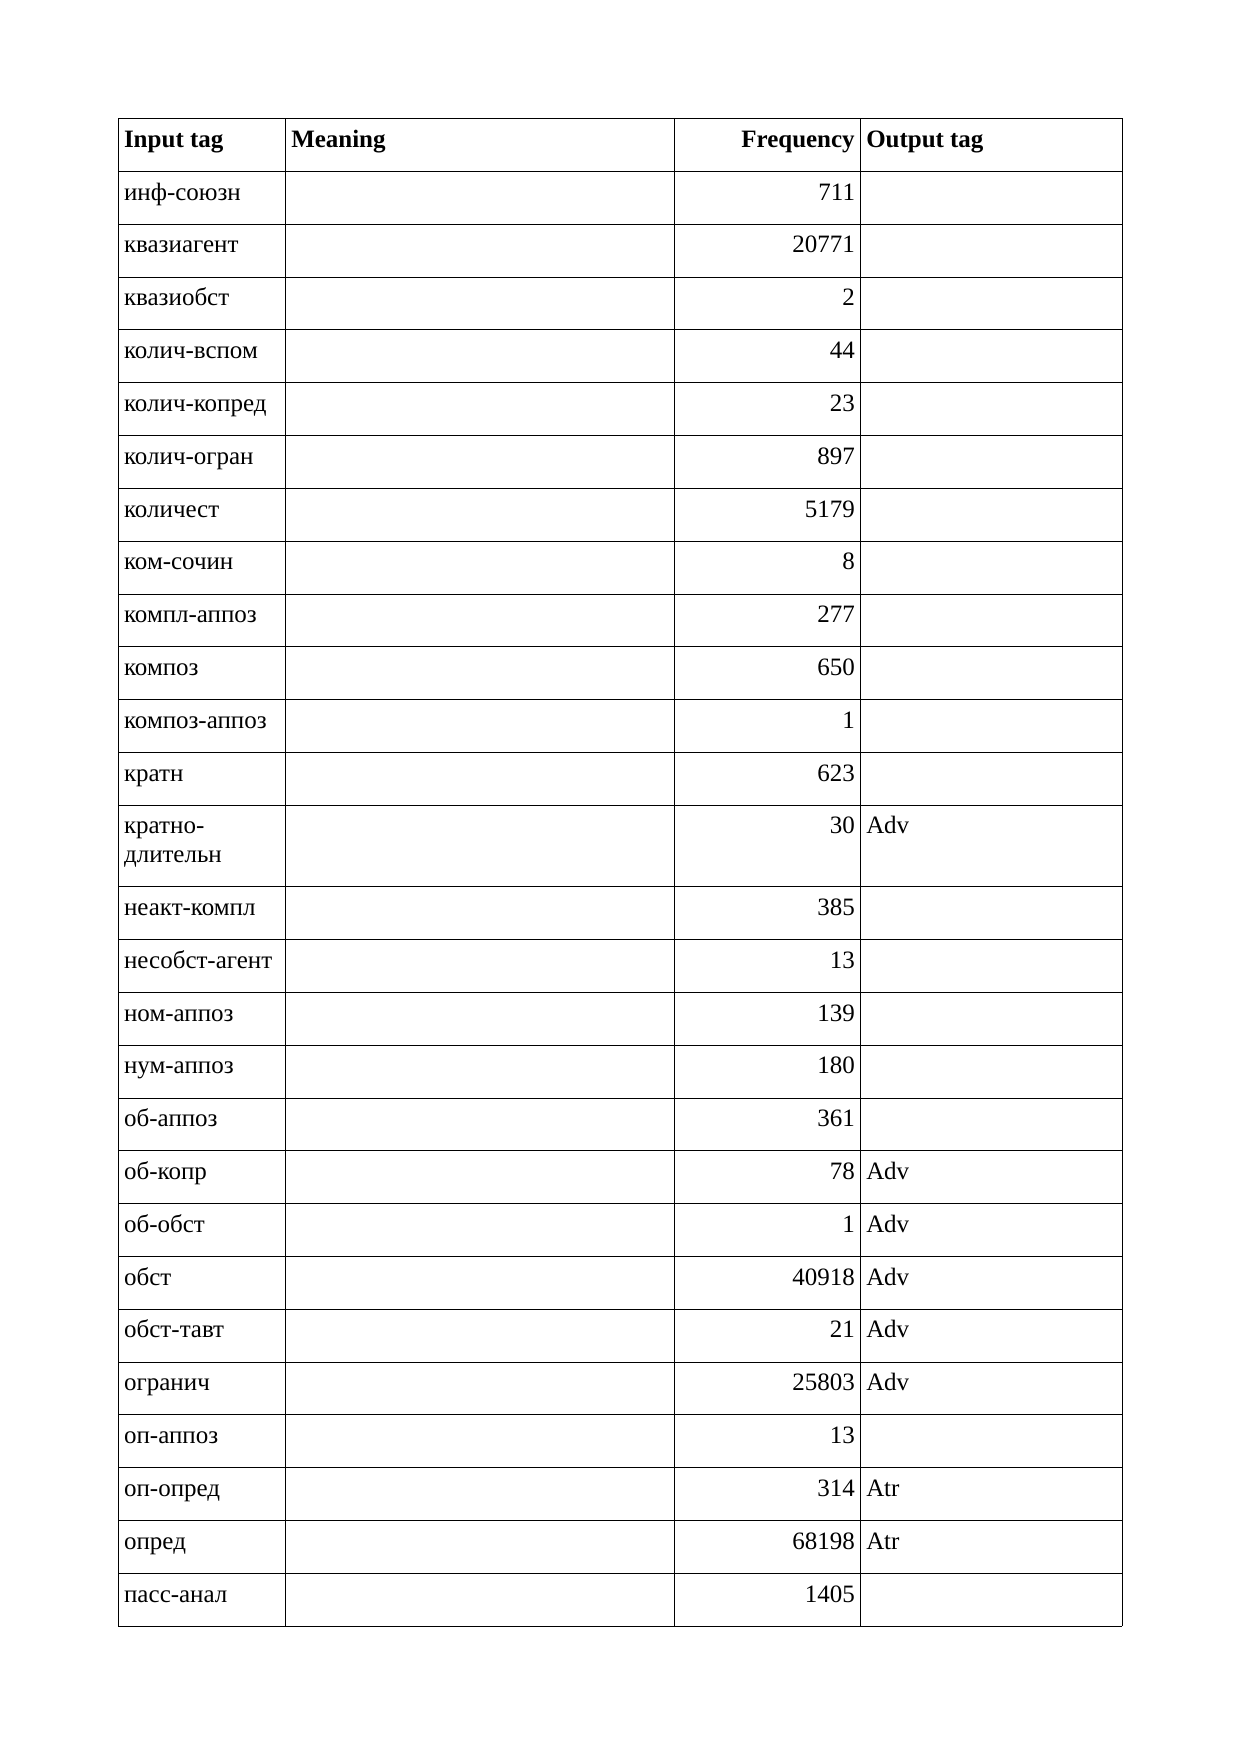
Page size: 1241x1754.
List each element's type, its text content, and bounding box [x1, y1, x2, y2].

table_cell [861, 993, 1122, 1045]
table_cell 361 [675, 1099, 860, 1150]
table_cell 8 [675, 542, 860, 593]
table_header Meaning [286, 119, 674, 171]
table_cell 23 [675, 383, 860, 435]
table_header Input tag [119, 119, 285, 171]
table_cell [286, 436, 674, 488]
table_cell 78 [675, 1151, 860, 1203]
table_cell 897 [675, 436, 860, 488]
table_cell 650 [675, 647, 860, 699]
table_cell [286, 172, 674, 224]
table_cell [861, 489, 1122, 541]
table_cell [861, 383, 1122, 435]
table_cell [861, 700, 1122, 752]
table_cell 68198 [675, 1521, 860, 1573]
table_cell ном-аппоз [119, 993, 285, 1045]
table_cell [861, 1046, 1122, 1097]
table_cell [286, 1046, 674, 1097]
table_cell колич-огран [119, 436, 285, 488]
table_cell инф-союзн [119, 172, 285, 224]
table_cell [861, 436, 1122, 488]
table_cell [286, 806, 674, 886]
table_cell [286, 1521, 674, 1573]
table_header Output tag [861, 119, 1122, 171]
table_cell [286, 1257, 674, 1309]
table_cell квазиагент [119, 225, 285, 277]
table_cell [286, 330, 674, 382]
table_cell [286, 1099, 674, 1150]
table_cell Adv [861, 806, 1122, 886]
table_cell Adv [861, 1363, 1122, 1414]
table_cell неакт-компл [119, 887, 285, 939]
table_cell квазиобст [119, 278, 285, 329]
table_cell кратн [119, 753, 285, 805]
table_cell 40918 [675, 1257, 860, 1309]
table_cell [861, 753, 1122, 805]
table_cell [286, 1204, 674, 1256]
table_cell [861, 1415, 1122, 1467]
table_cell 385 [675, 887, 860, 939]
table_cell об-аппоз [119, 1099, 285, 1150]
table_cell [286, 1363, 674, 1414]
table_cell [286, 1310, 674, 1362]
table_cell кратно-длительн [119, 806, 285, 886]
table_cell [861, 595, 1122, 646]
table_cell 2 [675, 278, 860, 329]
table_cell [286, 383, 674, 435]
table_cell об-обст [119, 1204, 285, 1256]
table_cell обст-тавт [119, 1310, 285, 1362]
table_cell [286, 489, 674, 541]
table_cell [286, 542, 674, 593]
table_cell обст [119, 1257, 285, 1309]
table_cell [286, 993, 674, 1045]
table_cell 5179 [675, 489, 860, 541]
table_cell пасс-анал [119, 1574, 285, 1626]
table_cell [861, 330, 1122, 382]
table_cell нум-аппоз [119, 1046, 285, 1097]
table_cell 25803 [675, 1363, 860, 1414]
table_cell колич-копред [119, 383, 285, 435]
table_cell Atr [861, 1521, 1122, 1573]
table_cell количест [119, 489, 285, 541]
table_cell 44 [675, 330, 860, 382]
table_cell [286, 887, 674, 939]
table_cell колич-вспом [119, 330, 285, 382]
table_cell 139 [675, 993, 860, 1045]
table_cell [286, 1468, 674, 1520]
table_cell об-копр [119, 1151, 285, 1203]
table_cell 13 [675, 1415, 860, 1467]
table_cell 180 [675, 1046, 860, 1097]
table_cell [286, 647, 674, 699]
table_cell Adv [861, 1310, 1122, 1362]
table_cell 13 [675, 940, 860, 992]
table_cell [861, 172, 1122, 224]
table_cell [861, 1099, 1122, 1150]
table_cell 277 [675, 595, 860, 646]
table_cell [861, 225, 1122, 277]
table_cell Adv [861, 1151, 1122, 1203]
table_cell [286, 1574, 674, 1626]
table_cell 623 [675, 753, 860, 805]
table_cell [861, 887, 1122, 939]
table_cell композ-аппоз [119, 700, 285, 752]
table_cell Adv [861, 1204, 1122, 1256]
table_cell [861, 278, 1122, 329]
table_cell оп-аппоз [119, 1415, 285, 1467]
table_cell [286, 753, 674, 805]
table_cell ком-сочин [119, 542, 285, 593]
table_cell 1405 [675, 1574, 860, 1626]
table_cell 314 [675, 1468, 860, 1520]
table_cell [286, 1415, 674, 1467]
table_cell [861, 1574, 1122, 1626]
table_cell 1 [675, 700, 860, 752]
table_cell 711 [675, 172, 860, 224]
table_cell [861, 940, 1122, 992]
table_cell 21 [675, 1310, 860, 1362]
table_cell [286, 278, 674, 329]
table_cell [286, 700, 674, 752]
table_cell опред [119, 1521, 285, 1573]
table_cell [286, 1151, 674, 1203]
table_cell 20771 [675, 225, 860, 277]
table_cell компл-аппоз [119, 595, 285, 646]
table_cell [861, 647, 1122, 699]
table_cell 30 [675, 806, 860, 886]
table_cell Atr [861, 1468, 1122, 1520]
table_cell [286, 940, 674, 992]
table_cell композ [119, 647, 285, 699]
table_cell [286, 225, 674, 277]
table_cell несобст-агент [119, 940, 285, 992]
table_cell огранич [119, 1363, 285, 1414]
table_cell [286, 595, 674, 646]
table_cell оп-опред [119, 1468, 285, 1520]
table_cell 1 [675, 1204, 860, 1256]
table_header Frequency [675, 119, 860, 171]
table_cell Adv [861, 1257, 1122, 1309]
table_cell [861, 542, 1122, 593]
